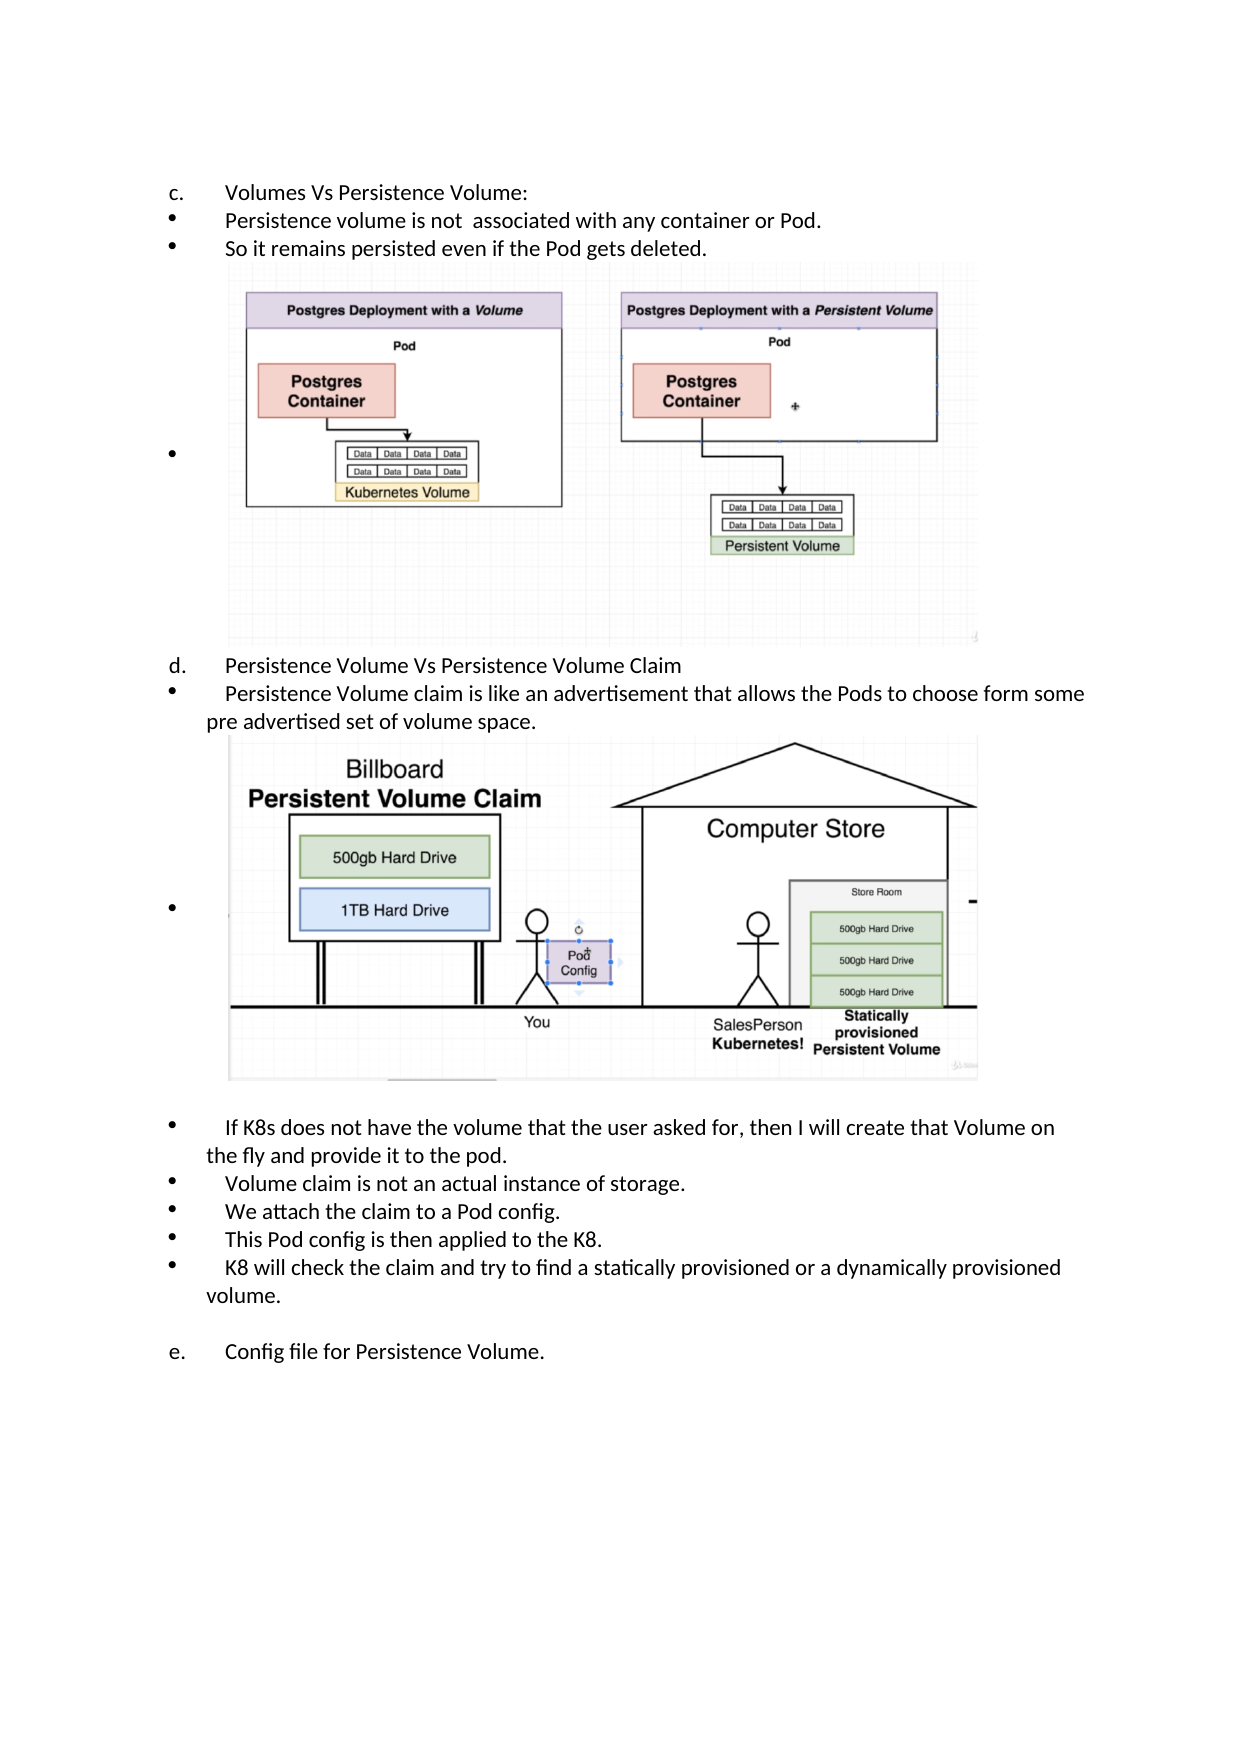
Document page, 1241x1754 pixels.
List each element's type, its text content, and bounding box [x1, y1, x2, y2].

list K8 will check the claim and try to find a statically provisioned or a dynamically provisioned volume. [169, 1253, 1090, 1309]
list We attach the claim to a Pod config. [169, 1197, 1090, 1225]
picture [228, 262, 979, 647]
picture [228, 735, 979, 1081]
list Volumes Vs Persistence Volume: [169, 178, 1090, 206]
list Persistence volume is not associated with any container or Pod. [169, 206, 1090, 234]
list Persistence Volume claim is like an advertisement that allows the Pods to choose form some pre advertised set of volume space. [169, 679, 1090, 736]
list Persistence Volume Vs Persistence Volume Claim [169, 651, 1090, 679]
list This Pod config is then applied to the K8. [169, 1225, 1090, 1253]
list If K8s does not have the volume that the user asked for, then I will create that Volume on the fly and provide it to the pod. [169, 1113, 1090, 1169]
list Config file for Persistence Volume. [169, 1337, 1090, 1366]
list Volume claim is not an actual instance of storage. [169, 1169, 1090, 1197]
list So it remains persisted even if the Pod gets deleted. [169, 234, 1090, 262]
